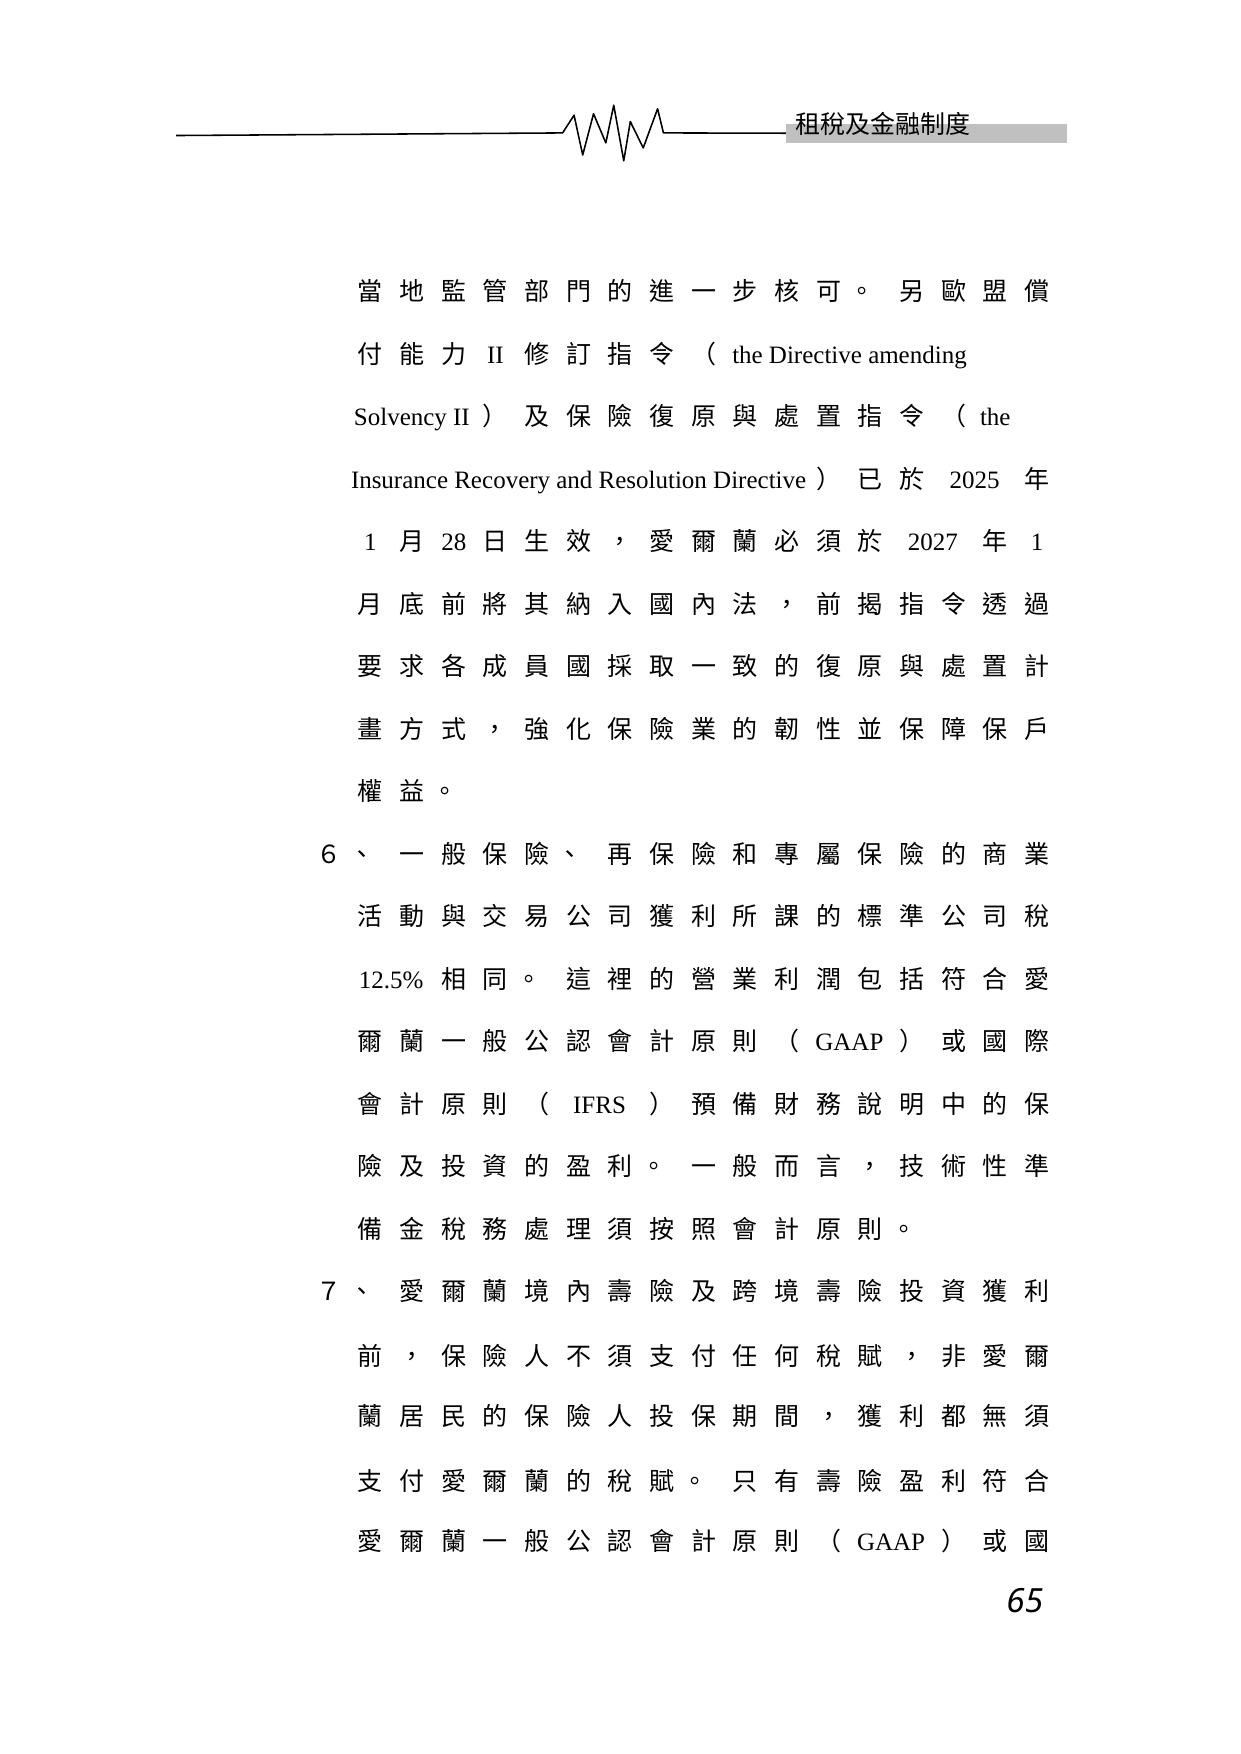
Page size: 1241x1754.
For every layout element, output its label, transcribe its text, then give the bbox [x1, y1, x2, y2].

text ７、愛爾蘭境內壽險及跨境壽險投資獲利前，保險人不須支付任何稅賦，非愛爾蘭居民的保險人投保期間，獲利都無須支付愛爾蘭的稅賦。只有壽險盈利符合愛爾蘭一般公認會計原則（GAAP）或國 [281, 1250, 1058, 1563]
text ６、一般保險、再保險和專屬保險的商業活動與交易公司獲利所課的標準公司稅12.5%相同。這裡的營業利潤包括符合愛爾蘭一般公認會計原則（GAAP）或國際會計原則（IFRS）預備財務說明中的保險及投資的盈利。一般而言，技術性準備金稅務處理須按照會計原則。 [281, 813, 1058, 1250]
text 當地監管部門的進一步核可。另歐盟償付能力II修訂指令（the Directive amending Solvency II）及保險復原與處置指令（the Insurance Recovery and Resolution Directive）已於2025年1月28日生效，愛爾蘭必須於2027年1月底前將其納入國內法，前揭指令透過要求各成員國採取一致的復原與處置計畫方式，強化保險業的韌性並保障保戶權益。 [281, 250, 1058, 813]
